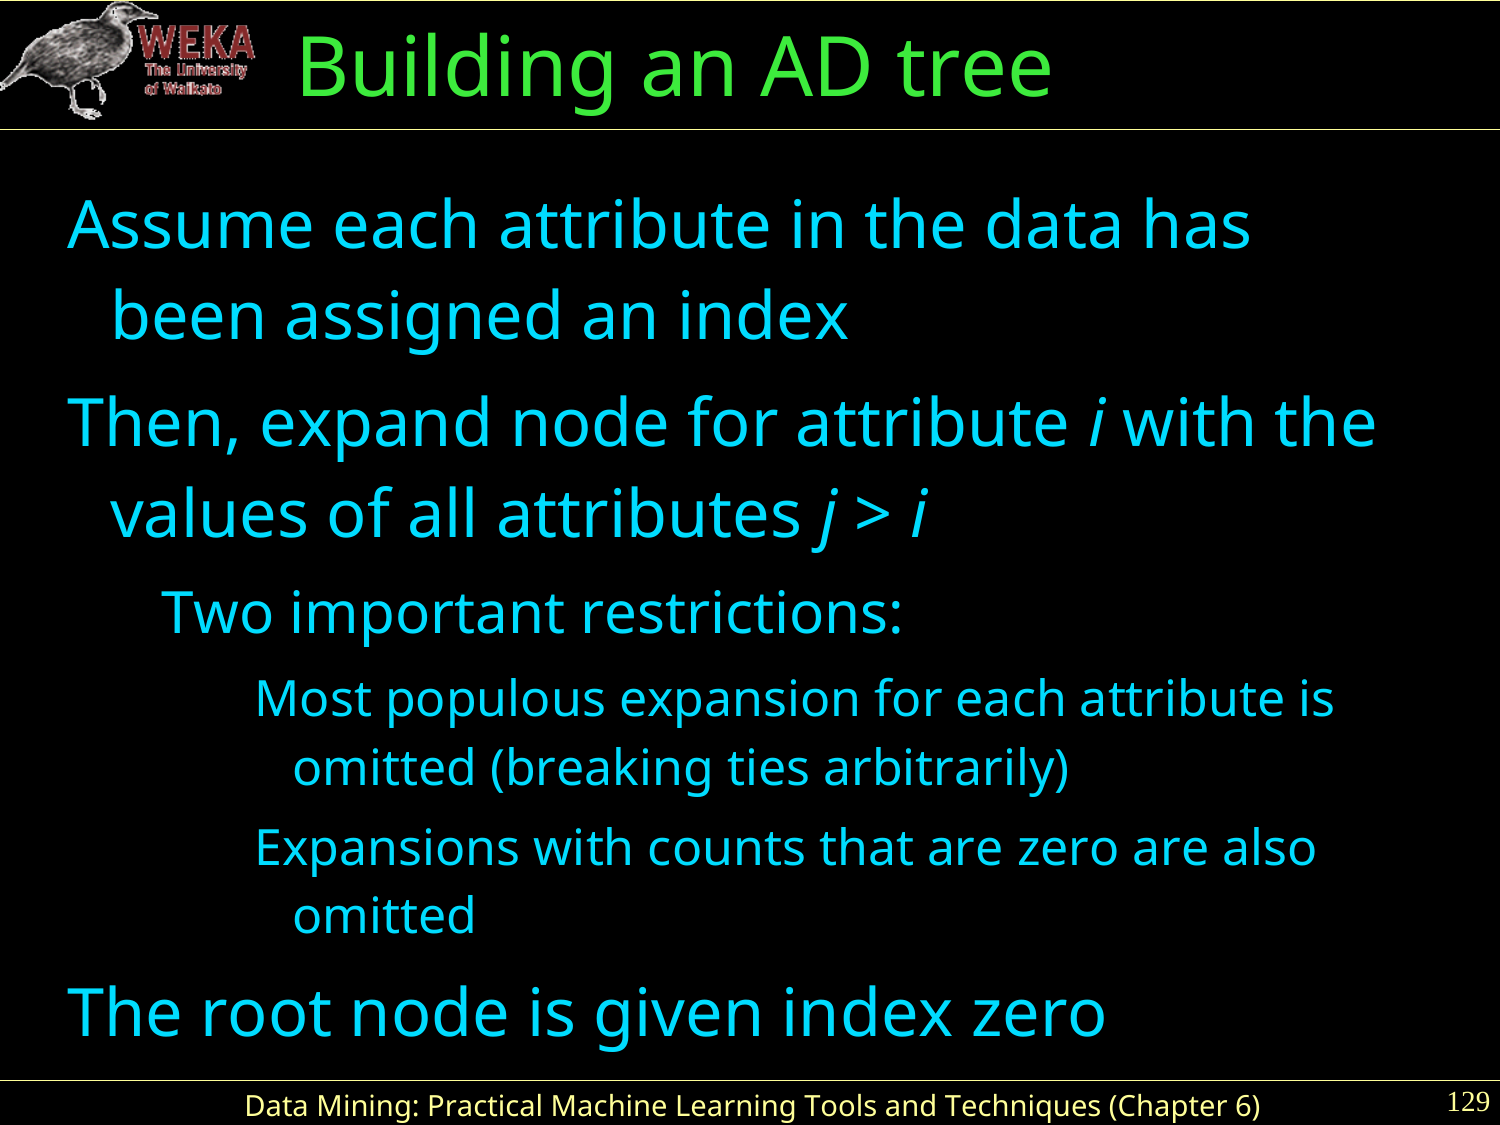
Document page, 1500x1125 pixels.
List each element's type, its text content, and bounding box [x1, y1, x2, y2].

title Building an AD tree [295, 0, 1486, 159]
picture [0, 1, 266, 129]
list Assume each attribute in the data has been assigned an index Then, expand node for attribute i with the values of all attributes j > i Two important restrictions: Most populous expansion for each attribute is omitted (breaking ties arbitrarily) Expansions with counts that are zero are also omitted The root node is given index zero [67, 177, 1418, 1093]
